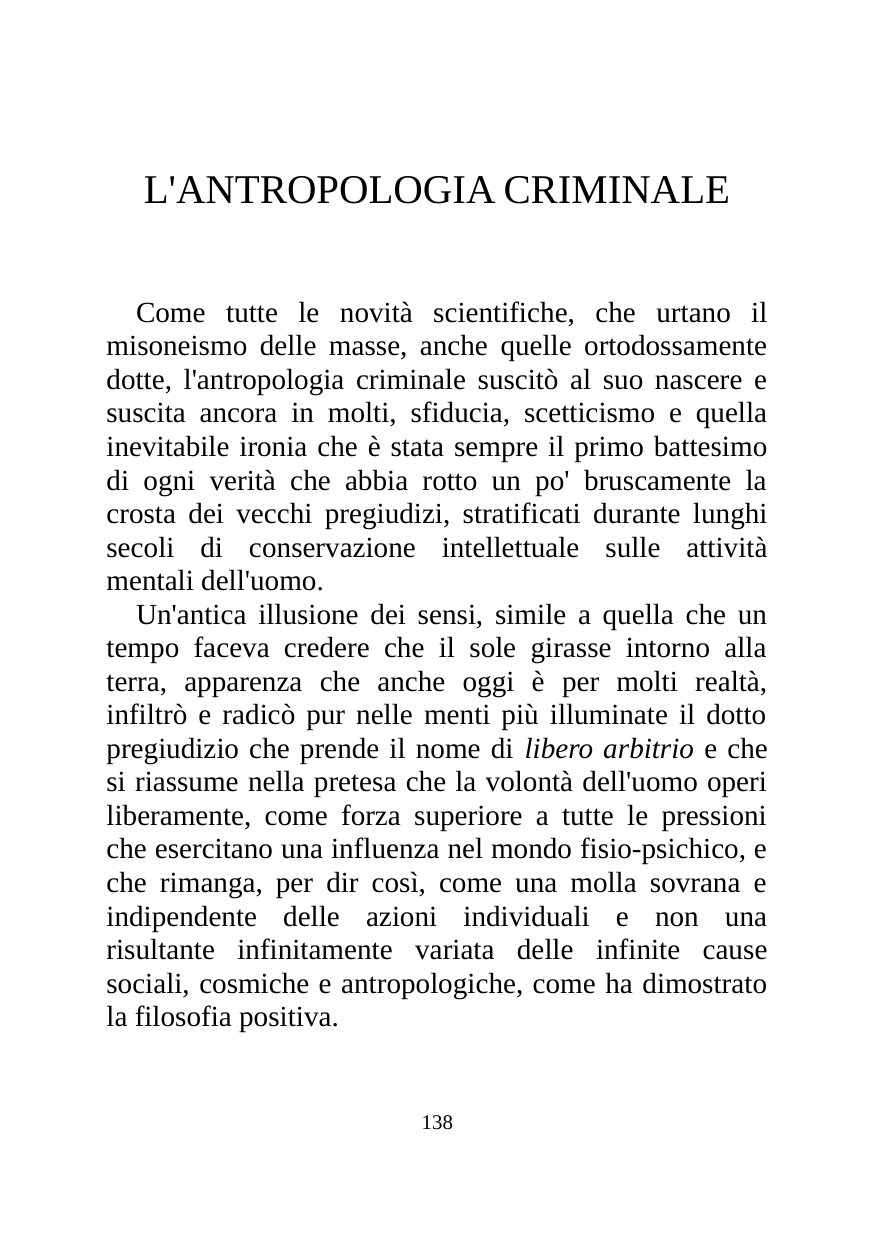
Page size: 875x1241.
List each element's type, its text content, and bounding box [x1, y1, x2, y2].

subtitle L'ANTROPOLOGIA CRIMINALE [106, 165, 768, 212]
text Come tutte le novità scientifiche, che urtano il misoneismo delle masse, anche quelle ortodossamente dotte, l'antropologia criminale suscitò al suo nascere e suscita ancora in molti, sfiducia, scetticismo e quella inevitabile ironia che è stata sempre il primo battesimo di ogni verità che abbia rotto un po' bruscamente la crosta dei vecchi pregiudizi, stratificati durante lunghi secoli di conservazione intellettuale sulle attività mentali dell'uomo. [106, 295, 768, 597]
text Un'antica illusione dei sensi, simile a quella che un tempo faceva credere che il sole girasse intorno alla terra, apparenza che anche oggi è per molti realtà, infiltrò e radicò pur nelle menti più illuminate il dotto pregiudizio che prende il nome di libero arbitrio e che si riassume nella pretesa che la volontà dell'uomo operi liberamente, come forza superiore a tutte le pressioni che esercitano una influenza nel mondo fisio-psichico, e che rimanga, per dir così, come una molla sovrana e indipendente delle azioni individuali e non una risultante infinitamente variata delle infinite cause sociali, cosmiche e antropologiche, come ha dimostrato la filosofia positiva. [106, 597, 768, 1033]
